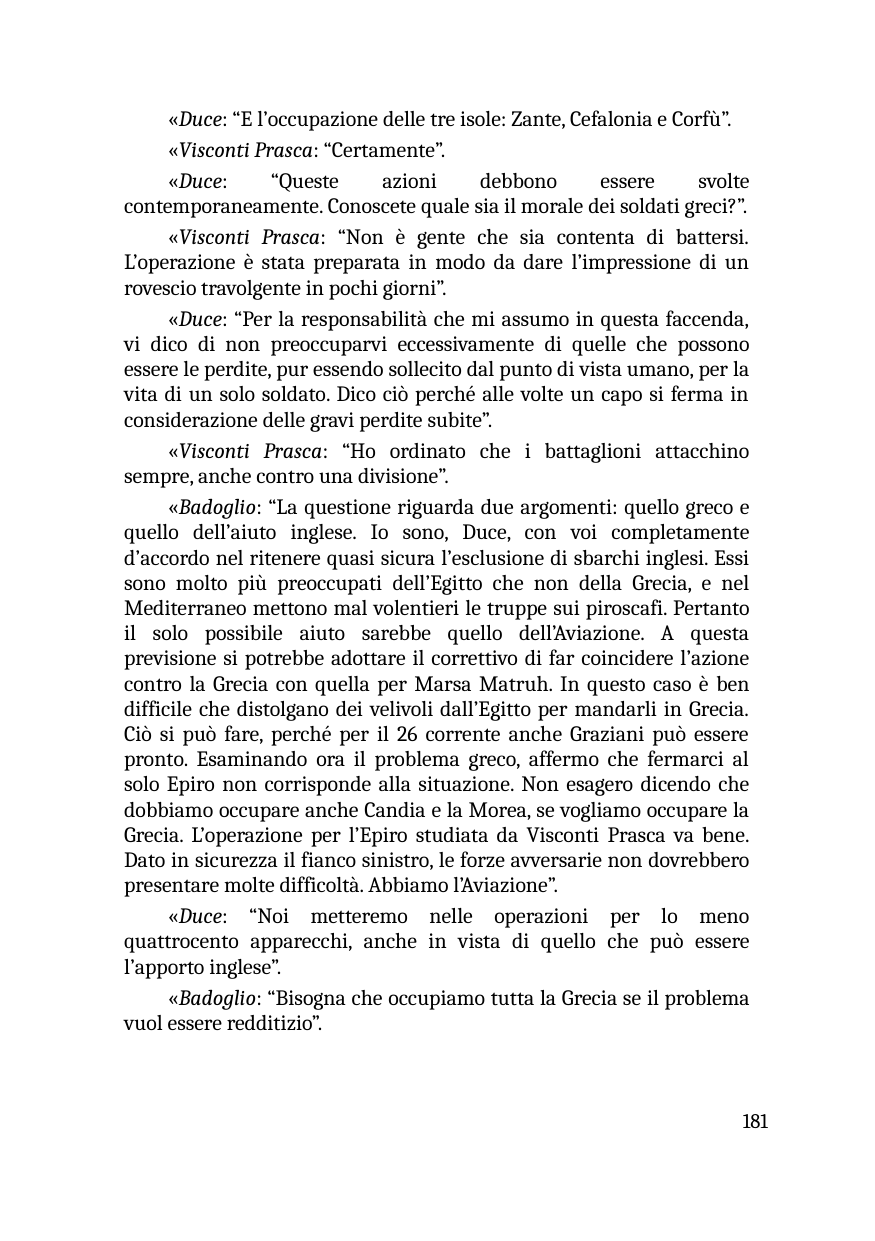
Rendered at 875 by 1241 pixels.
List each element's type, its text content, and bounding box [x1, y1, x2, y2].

text «Duce: “Per la responsabilità che mi assumo in questa faccenda, vi dico di non preoccuparvi eccessivamente di quelle che possono essere le perdite, pur essendo sollecito dal punto di vista umano, per la vita di un solo soldato. Dico ciò perché alle volte un capo si ferma in considerazione delle gravi perdite subite”. [124, 306, 750, 432]
text «Visconti Prasca: “Non è gente che sia contenta di battersi. L’operazione è stata preparata in modo da dare l’impressione di un rovescio travolgente in pochi giorni”. [124, 225, 750, 301]
text «Duce: “E l’occupazione delle tre isole: Zante, Cefalonia e Corfù”. [124, 106, 750, 131]
text «Visconti Prasca: “Certamente”. [124, 137, 750, 163]
text «Badoglio: “La questione riguarda due argomenti: quello greco e quello dell’aiuto inglese. Io sono, Duce, con voi completamente d’accordo nel ritenere quasi sicura l’esclusione di sbarchi inglesi. Essi sono molto più preoccupati dell’Egitto che non della Grecia, e nel Mediterraneo mettono mal volentieri le truppe sui piroscafi. Pertanto il solo possibile aiuto sarebbe quello dell’Aviazione. A questa previsione si potrebbe adottare il correttivo di far coincidere l’azione contro la Grecia con quella per Marsa Matruh. In questo caso è ben difficile che distolgano dei velivoli dall’Egitto per mandarli in Grecia. Ciò si può fare, perché per il 26 corrente anche Graziani può essere pronto. Esaminando ora il problema greco, affermo che fermarci al solo Epiro non corrisponde alla situazione. Non esagero dicendo che dobbiamo occupare anche Candia e la Morea, se vogliamo occupare la Grecia. L’operazione per l’Epiro studiata da Visconti Prasca va bene. Dato in sicurezza il fianco sinistro, le forze avversarie non dovrebbero presentare molte difficoltà. Abbiamo l’Aviazione”. [124, 495, 750, 898]
text «Badoglio: “Bisogna che occupiamo tutta la Grecia se il problema vuol essere redditizio”. [124, 986, 750, 1036]
text «Duce: “Noi metteremo nelle operazioni per lo meno quattrocento apparecchi, anche in vista di quello che può essere l’apporto inglese”. [124, 904, 750, 980]
text «Duce: “Queste azioni debbono essere svolte contemporaneamente. Conoscete quale sia il morale dei soldati greci?”. [124, 168, 750, 219]
text «Visconti Prasca: “Ho ordinato che i battaglioni attacchino sempre, anche contro una divisione”. [124, 438, 750, 489]
